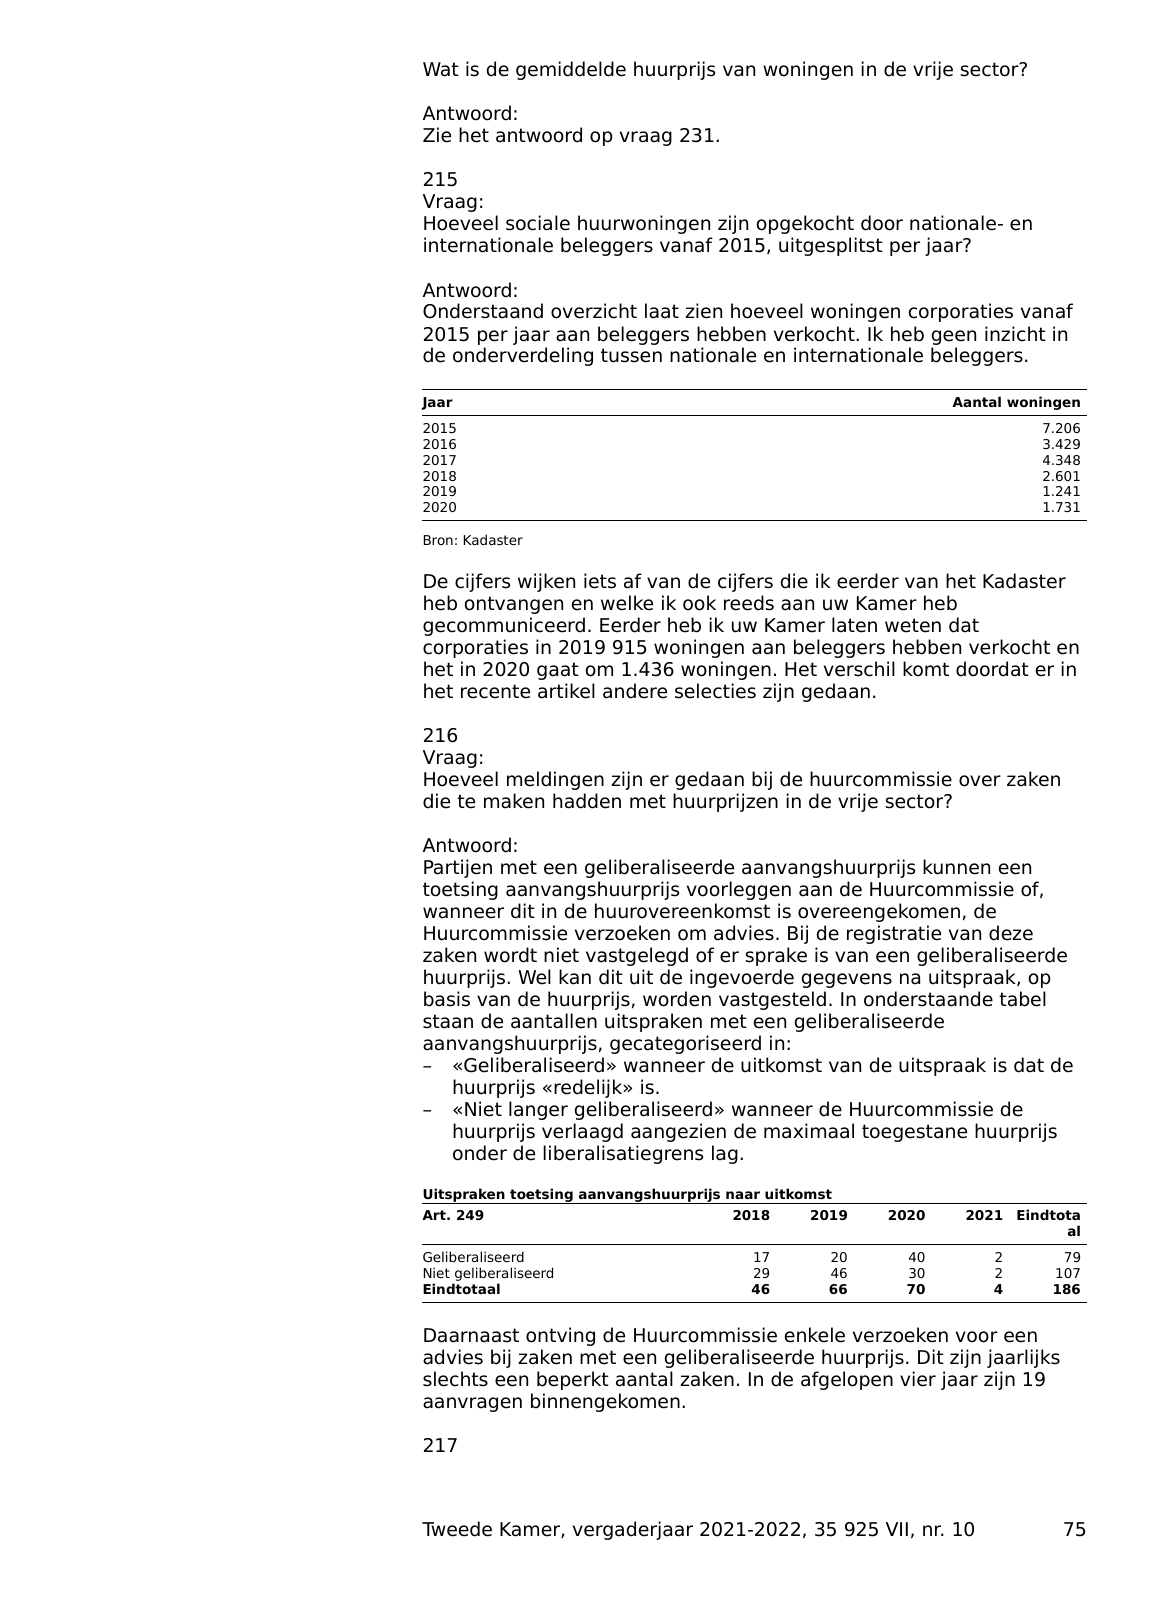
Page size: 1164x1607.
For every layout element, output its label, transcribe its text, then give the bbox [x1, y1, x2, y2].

table_cell 17 [698, 1245, 776, 1266]
table_cell 2020 [422, 500, 754, 520]
table_header Jaar [422, 390, 754, 415]
text – «Geliberaliseerd» wanneer de uitkomst van de uitspraak is dat de huurprijs «redelijk» is. [422, 1055, 1087, 1099]
text 215 [422, 169, 1087, 191]
table_cell 66 [776, 1281, 853, 1302]
text Vraag: [422, 747, 1087, 769]
table_cell 20 [776, 1245, 853, 1266]
table_cell 186 [1009, 1281, 1087, 1302]
table_cell 7.206 [754, 416, 1087, 437]
table_cell 2 [931, 1245, 1009, 1266]
table_cell Eindtotaal [1009, 1204, 1087, 1244]
table_cell Bron: Kadaster [422, 521, 1087, 549]
text De cijfers wijken iets af van de cijfers die ik eerder van het Kadaster heb ontvangen en welke ik ook reeds aan uw Kamer heb gecommuniceerd. Eerder heb ik uw Kamer laten weten dat corporaties in 2019 915 woningen aan beleggers hebben verkocht en het in 2020 gaat om 1.436 woningen. Het verschil komt doordat er in het recente artikel andere selecties zijn gedaan. [422, 571, 1087, 703]
table_cell Eindtotaal [422, 1281, 698, 1302]
table_cell 1.731 [754, 500, 1087, 520]
text Antwoord: [422, 103, 1087, 125]
table_cell 40 [854, 1245, 931, 1266]
table_cell 2019 [422, 484, 754, 500]
text Partijen met een geliberaliseerde aanvangshuurprijs kunnen een toetsing aanvangshuurprijs voorleggen aan de Huurcommissie of, wanneer dit in de huurovereenkomst is overeengekomen, de Huurcommissie verzoeken om advies. Bij de registratie van deze zaken wordt niet vastgelegd of er sprake is van een geliberaliseerde huurprijs. Wel kan dit uit de ingevoerde gegevens na uitspraak, op basis van de huurprijs, worden vastgesteld. In onderstaande tabel staan de aantallen uitspraken met een geliberaliseerde aanvangshuurprijs, gecategoriseerd in: [422, 857, 1087, 1055]
table_cell 107 [1009, 1266, 1087, 1281]
table_cell Niet geliberaliseerd [422, 1266, 698, 1281]
table_cell 2.601 [754, 468, 1087, 484]
table_cell 4 [931, 1281, 1009, 1302]
table_cell 2020 [854, 1204, 931, 1244]
text Antwoord: [422, 279, 1087, 301]
table_cell 2018 [422, 468, 754, 484]
table_cell 46 [776, 1266, 853, 1281]
table_cell Geliberaliseerd [422, 1245, 698, 1266]
table_cell 2019 [776, 1204, 853, 1244]
text – «Niet langer geliberaliseerd» wanneer de Huurcommissie de huurprijs verlaagd aangezien de maximaal toegestane huurprijs onder de liberalisatiegrens lag. [422, 1099, 1087, 1165]
table_cell 1.241 [754, 484, 1087, 500]
table_header Aantal woningen [754, 390, 1087, 415]
table_cell Art. 249 [422, 1204, 698, 1244]
table_header Uitspraken toetsing aanvangshuurprijs naar uitkomst [422, 1187, 1087, 1202]
text Zie het antwoord op vraag 231. [422, 125, 1087, 147]
table_cell 29 [698, 1266, 776, 1281]
text 217 [422, 1435, 1087, 1457]
text Onderstaand overzicht laat zien hoeveel woningen corporaties vanaf 2015 per jaar aan beleggers hebben verkocht. Ik heb geen inzicht in de onderverdeling tussen nationale en internationale beleggers. [422, 301, 1087, 367]
text 216 [422, 725, 1087, 747]
table_cell 46 [698, 1281, 776, 1302]
text Hoeveel sociale huurwoningen zijn opgekocht door nationale- en internationale beleggers vanaf 2015, uitgesplitst per jaar? [422, 213, 1087, 257]
table_cell 2018 [698, 1204, 776, 1244]
table_cell 2016 [422, 437, 754, 453]
table_cell 2 [931, 1266, 1009, 1281]
text Hoeveel meldingen zijn er gedaan bij de huurcommissie over zaken die te maken hadden met huurprijzen in de vrije sector? [422, 769, 1087, 813]
table_cell 70 [854, 1281, 931, 1302]
table_cell 2015 [422, 416, 754, 437]
table_cell 4.348 [754, 453, 1087, 468]
table_cell 3.429 [754, 437, 1087, 453]
text Antwoord: [422, 835, 1087, 857]
table_cell 30 [854, 1266, 931, 1281]
text Wat is de gemiddelde huurprijs van woningen in de vrije sector? [422, 59, 1087, 81]
text Vraag: [422, 191, 1087, 213]
table_cell 2017 [422, 453, 754, 468]
text Daarnaast ontving de Huurcommissie enkele verzoeken voor een advies bij zaken met een geliberaliseerde huurprijs. Dit zijn jaarlijks slechts een beperkt aantal zaken. In de afgelopen vier jaar zijn 19 aanvragen binnengekomen. [422, 1325, 1087, 1413]
table_cell 79 [1009, 1245, 1087, 1266]
table_cell 2021 [931, 1204, 1009, 1244]
